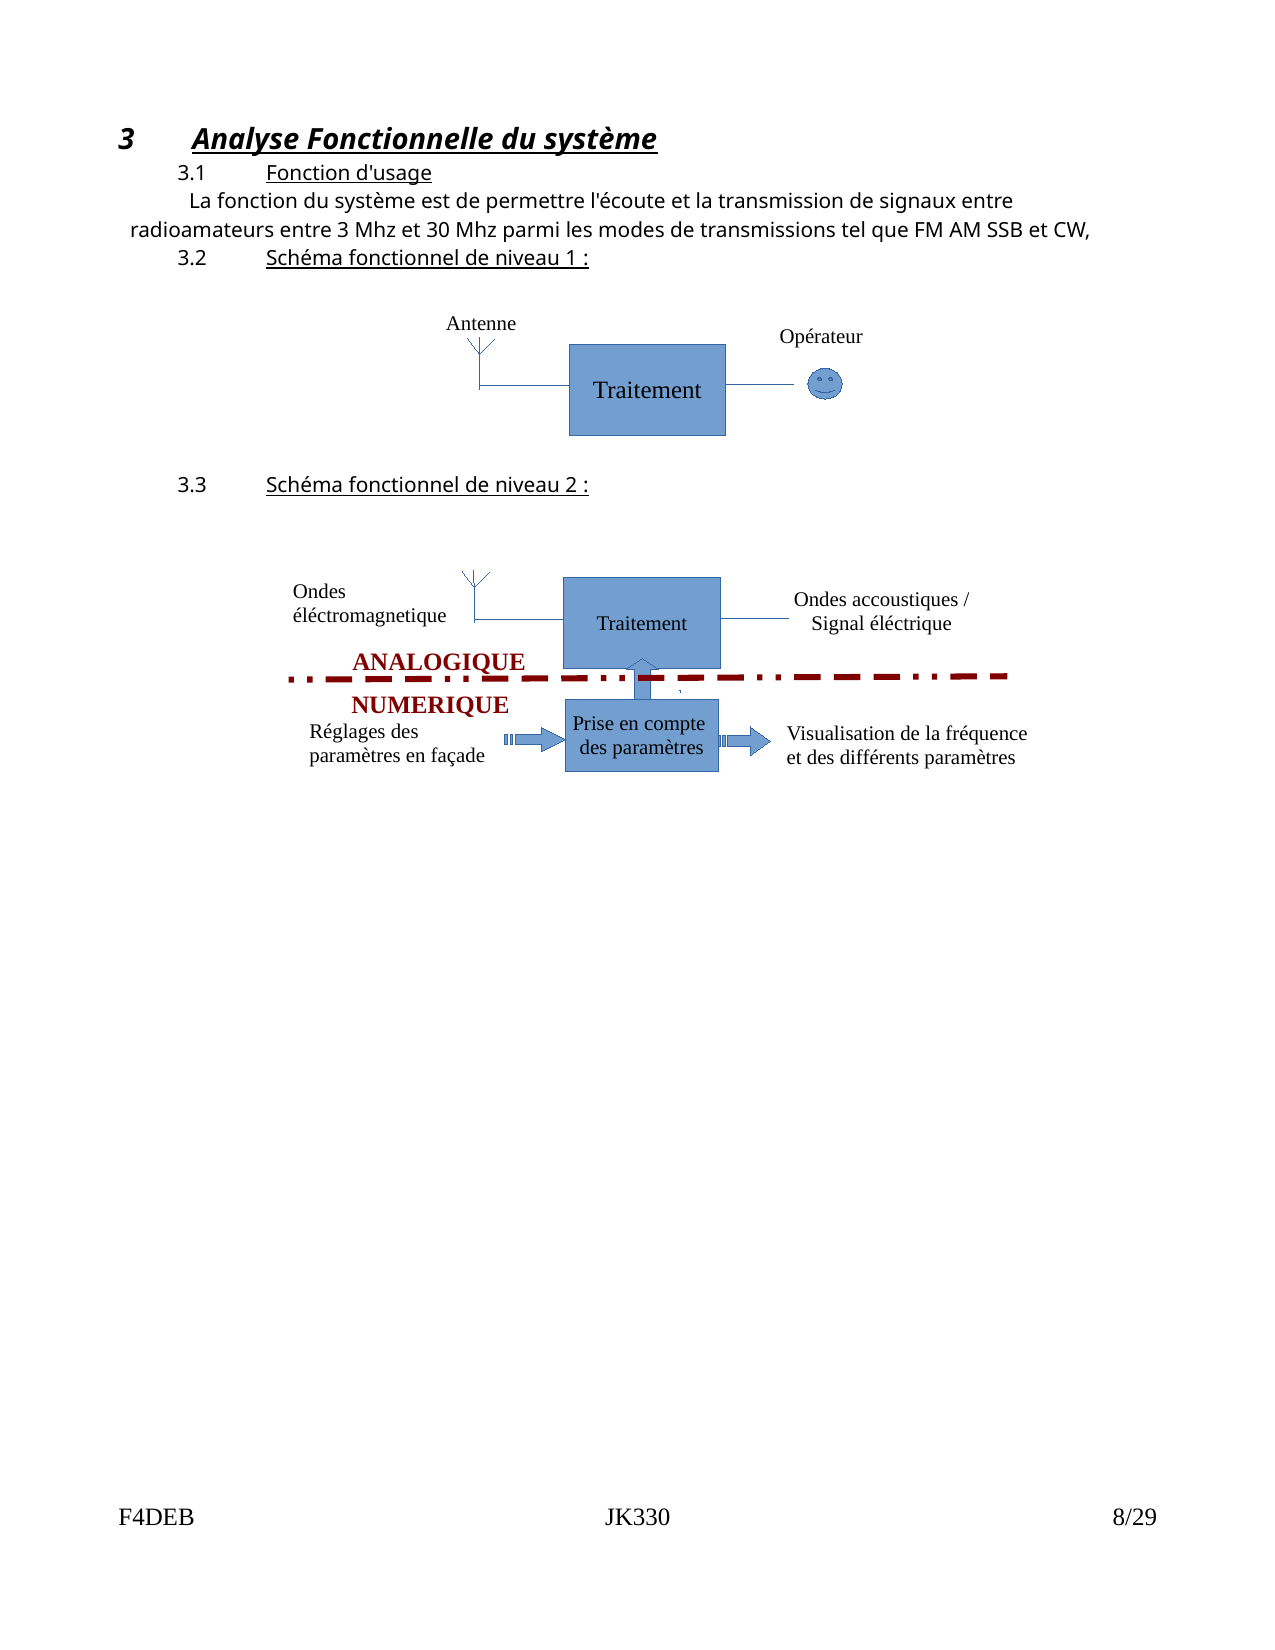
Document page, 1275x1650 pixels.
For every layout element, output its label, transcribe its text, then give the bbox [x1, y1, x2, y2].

subtitle Schéma fonctionnel de niveau 2 : [118, 471, 1157, 499]
subtitle Fonction d'usage [118, 158, 1157, 186]
subtitle Schéma fonctionnel de niveau 1 : [118, 243, 1157, 272]
text La fonction du système est de permettre l'écoute et la transmission de signaux entre radioamateurs entre 3 Mhz et 30 Mhz parmi les modes de transmissions tel que FM AM SSB et CW, [130, 186, 1145, 243]
subtitle Analyse Fonctionnelle du système [118, 118, 1157, 158]
